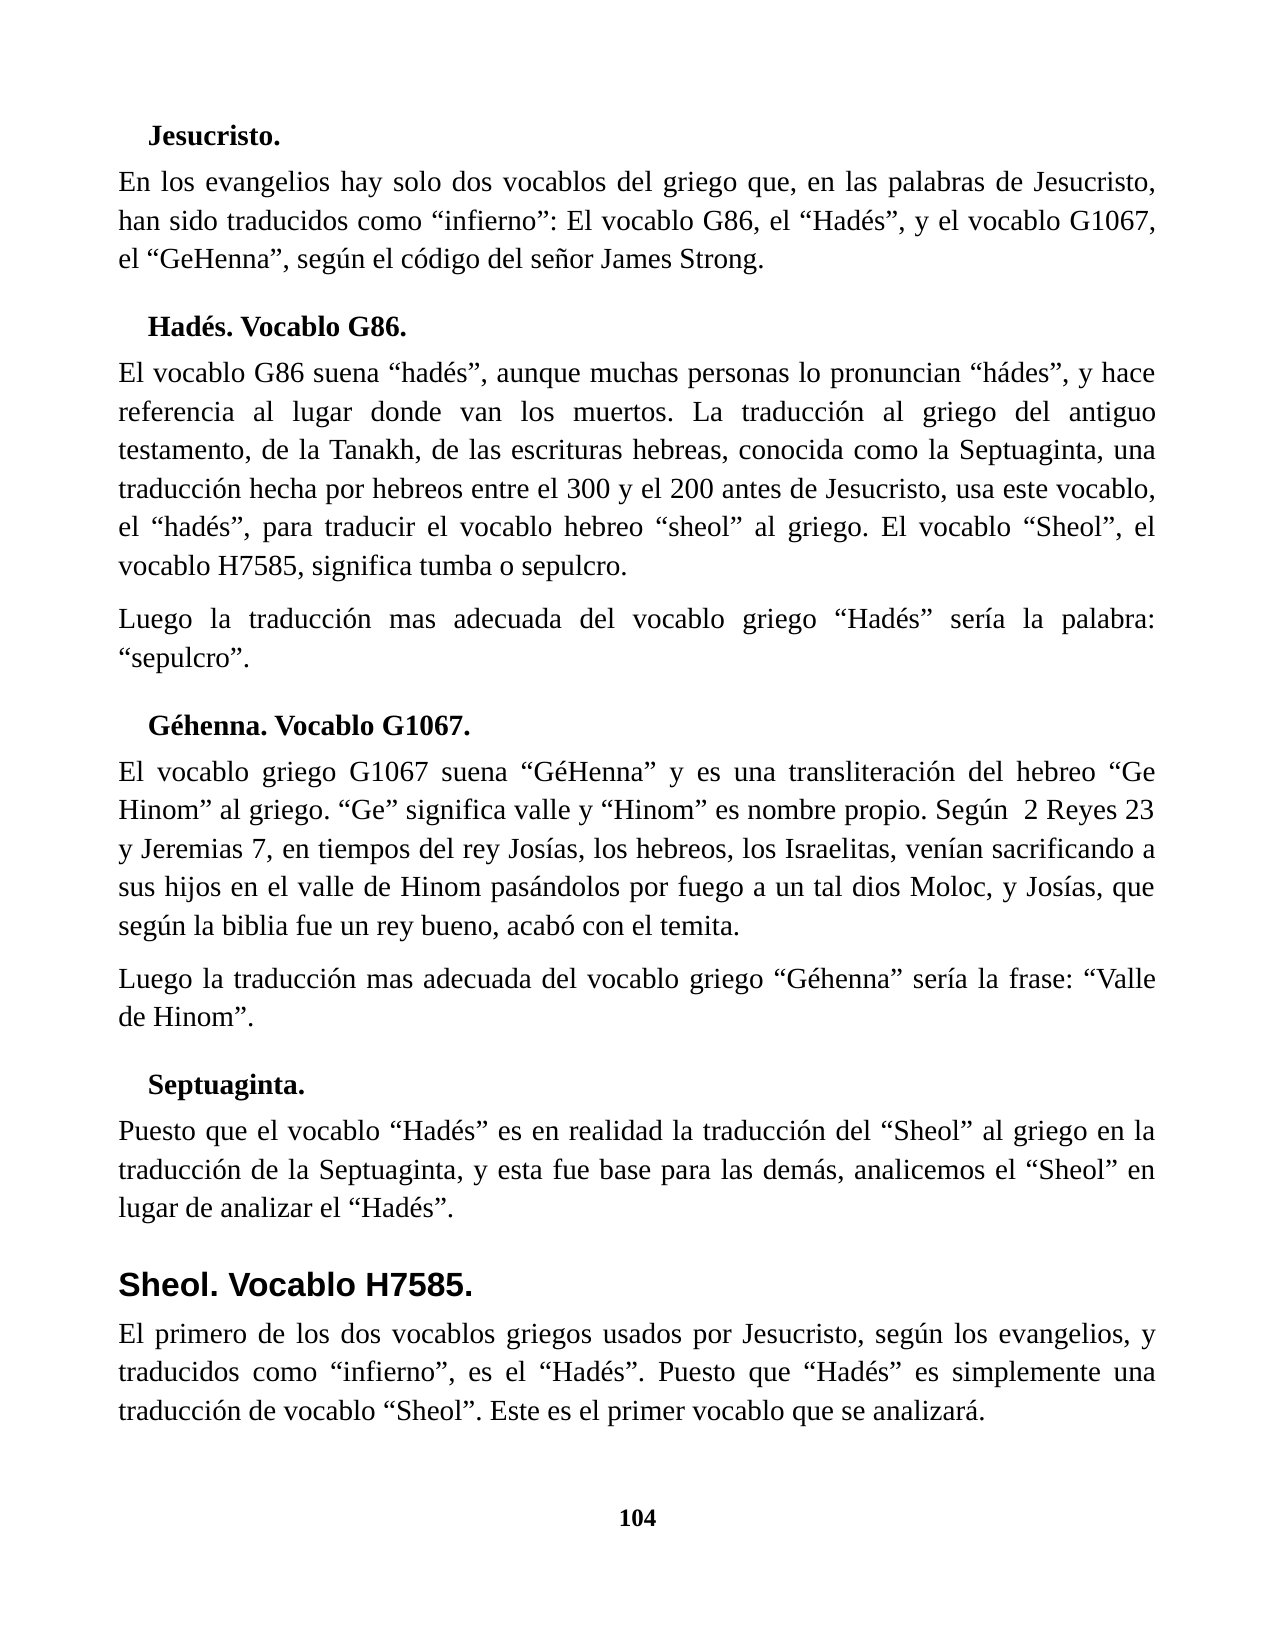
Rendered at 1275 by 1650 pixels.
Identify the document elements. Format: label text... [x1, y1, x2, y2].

text Luego la traducción mas adecuada del vocablo griego “Géhenna” sería la frase: “Valle de Hinom”. [118, 961, 1157, 1033]
text El vocablo griego G1067 suena “GéHenna” y es una transliteración del hebreo “Ge Hinom” al griego. “Ge” significa valle y “Hinom” es nombre propio. Según 2 Reyes 23 y Jeremias 7, en tiempos del rey Josías, los hebreos, los Israelitas, venían sacrificando a sus hijos en el valle de Hinom pasándolos por fuego a un tal dios Moloc, y Josías, que según la biblia fue un rey bueno, acabó con el temita. [118, 754, 1157, 941]
text El vocablo G86 suena “hadés”, aunque muchas personas lo pronuncian “hádes”, y hace referencia al lugar donde van los muertos. La traducción al griego del antiguo testamento, de la Tanakh, de las escrituras hebreas, conocida como la Septuaginta, una traducción hecha por hebreos entre el 300 y el 200 antes de Jesucristo, usa este vocablo, el “hadés”, para traducir el vocablo hebreo “sheol” al griego. El vocablo “Sheol”, el vocablo H7585, significa tumba o sepulcro. [118, 355, 1157, 582]
subtitle Hadés. Vocablo G86. [148, 309, 1157, 343]
text Puesto que el vocablo “Hadés” es en realidad la traducción del “Sheol” al griego en la traducción de la Septuaginta, y esta fue base para las demás, analicemos el “Sheol” en lugar de analizar el “Hadés”. [118, 1113, 1157, 1224]
subtitle Géhenna. Vocablo G1067. [148, 707, 1157, 741]
subtitle Jesucristo. [148, 118, 1157, 152]
text En los evangelios hay solo dos vocablos del griego que, en las palabras de Jesucristo, han sido traducidos como “infierno”: El vocablo G86, el “Hadés”, y el vocablo G1067, el “GeHenna”, según el código del señor James Strong. [118, 164, 1157, 275]
text El primero de los dos vocablos griegos usados por Jesucristo, según los evangelios, y traducidos como “infierno”, es el “Hadés”. Puesto que “Hadés” es simplemente una traducción de vocablo “Sheol”. Este es el primer vocablo que se analizará. [118, 1316, 1157, 1426]
subtitle Septuaginta. [148, 1067, 1157, 1101]
subtitle Sheol. Vocablo H7585. [118, 1264, 1157, 1303]
text Luego la traducción mas adecuada del vocablo griego “Hadés” sería la palabra: “sepulcro”. [118, 601, 1157, 673]
